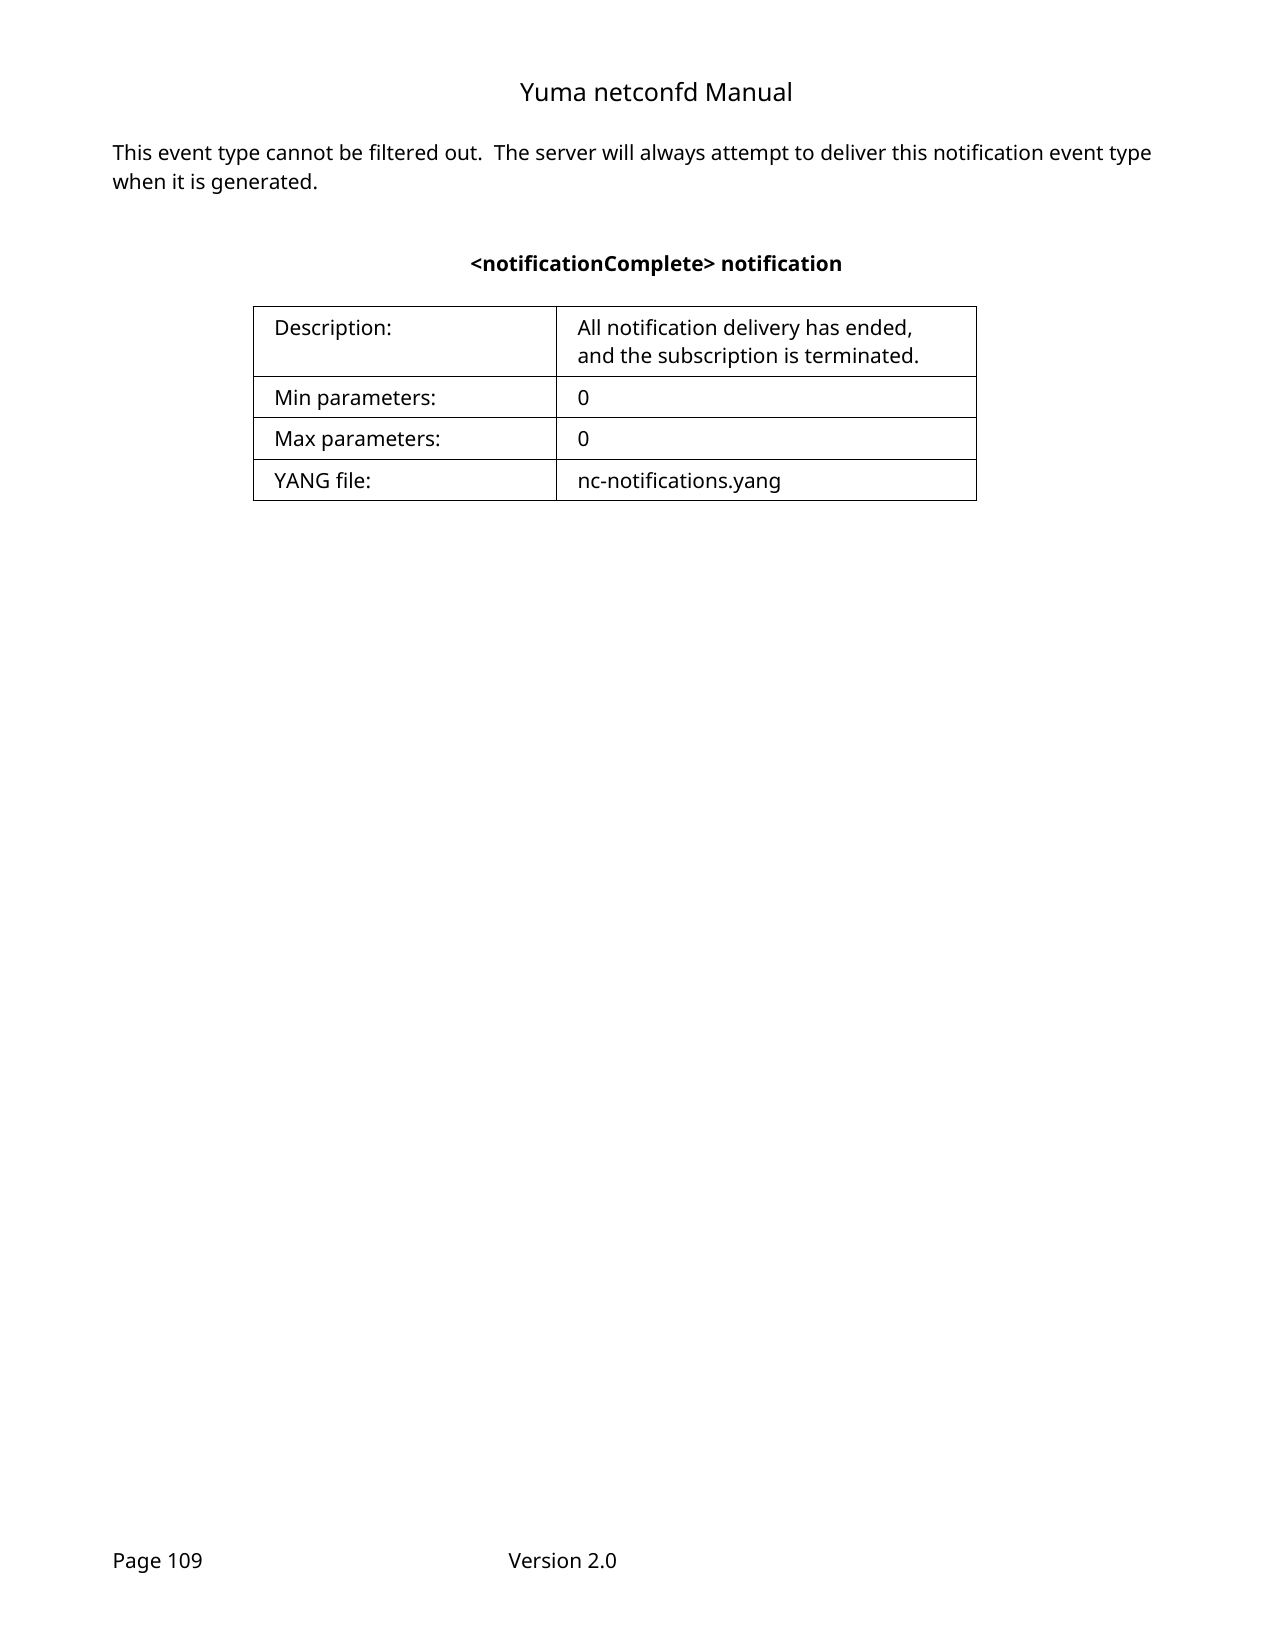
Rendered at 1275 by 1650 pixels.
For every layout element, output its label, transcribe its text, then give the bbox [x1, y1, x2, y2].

table_cell Max parameters: [254, 418, 556, 459]
table_cell YANG file: [254, 460, 556, 500]
table_cell nc-notifications.yang [557, 460, 976, 500]
table_header Description: [254, 307, 556, 376]
table_cell 0 [557, 418, 976, 459]
subtitle <notificationComplete> notification [127, 249, 1185, 277]
table_cell 0 [557, 377, 976, 417]
table_cell Min parameters: [254, 377, 556, 417]
text This event type cannot be filtered out. The server will always attempt to deliver this notification event type when it is generated. [112, 138, 1200, 195]
table_header All notification delivery has ended, and the subscription is terminated. [557, 307, 976, 376]
